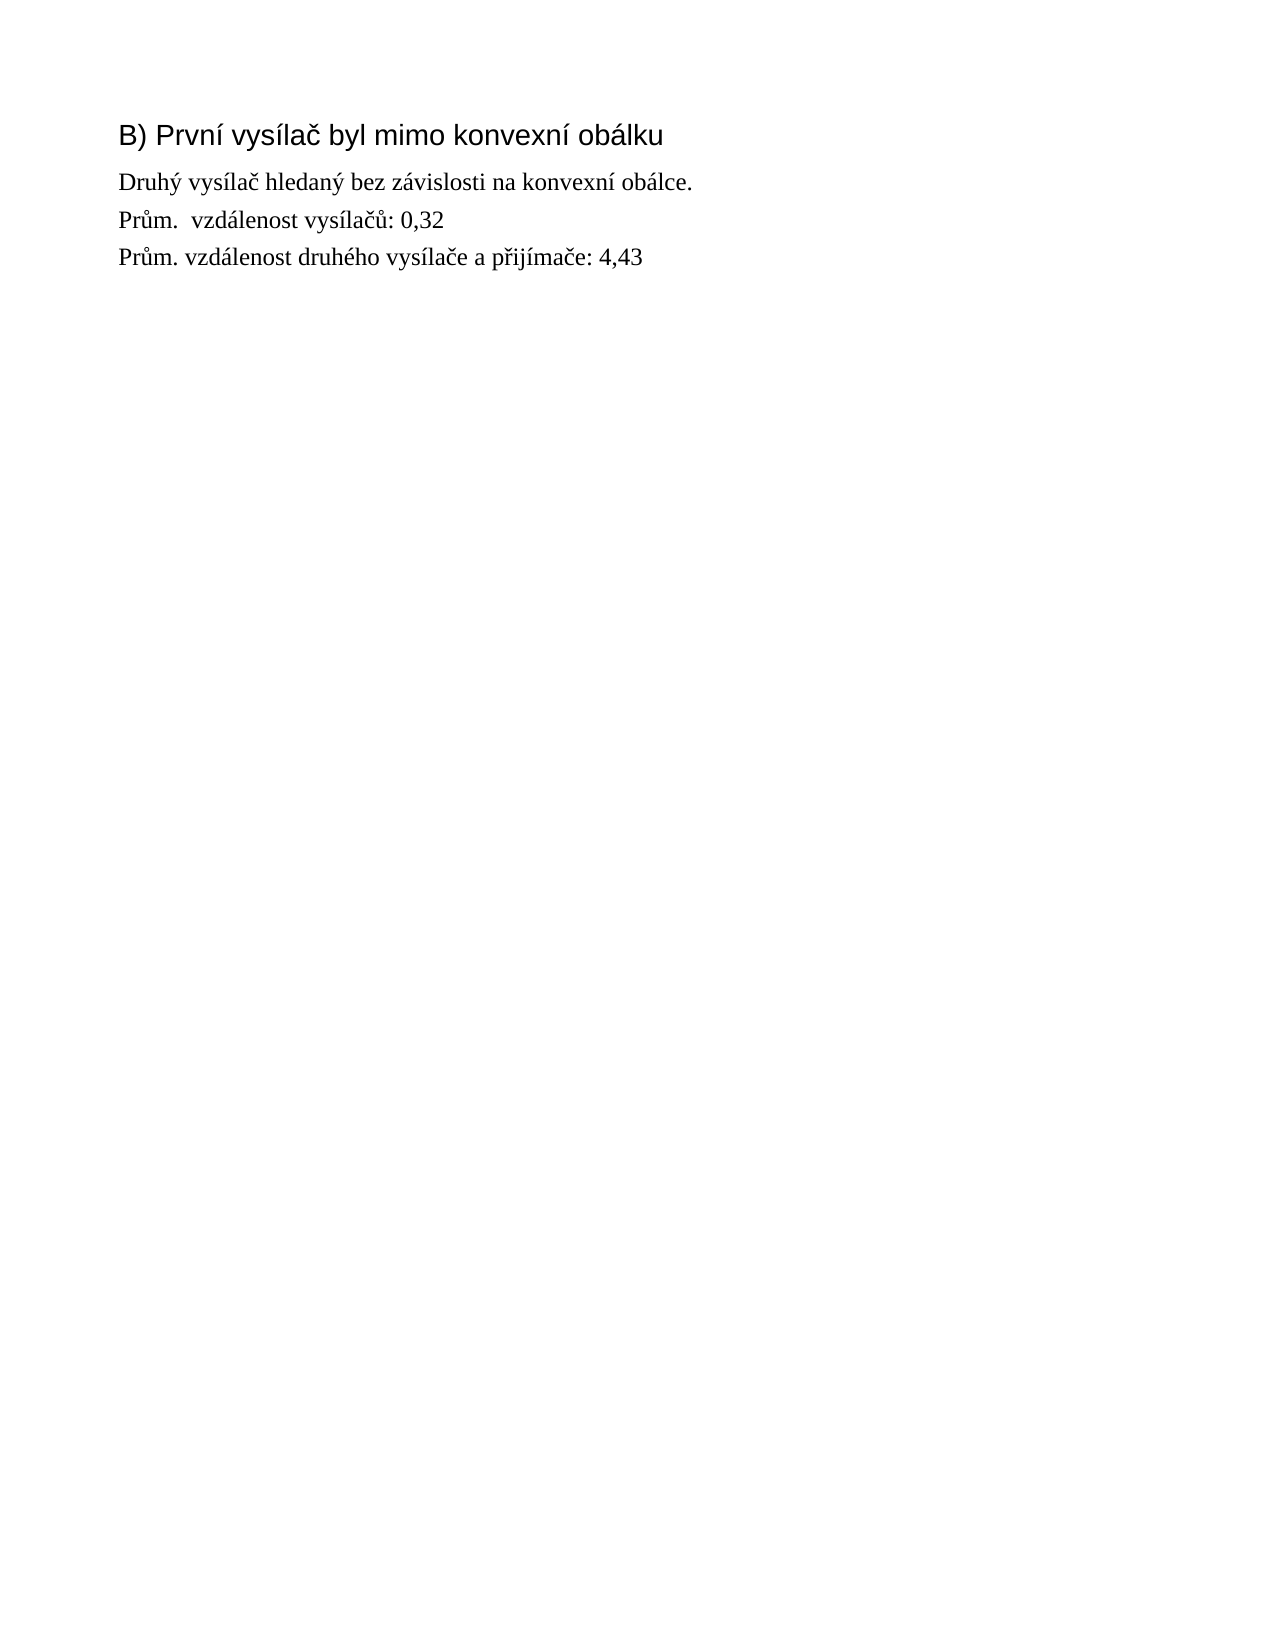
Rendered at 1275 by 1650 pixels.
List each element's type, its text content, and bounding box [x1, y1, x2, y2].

text Druhý vysílač hledaný bez závislosti na konvexní obálce. [118, 167, 1157, 196]
text Prům. vzdálenost druhého vysílače a přijímače: 4,43 [118, 242, 1157, 271]
subtitle B) První vysílač byl mimo konvexní obálku [118, 118, 1157, 152]
text Prům. vzdálenost vysílačů: 0,32 [118, 205, 1157, 233]
